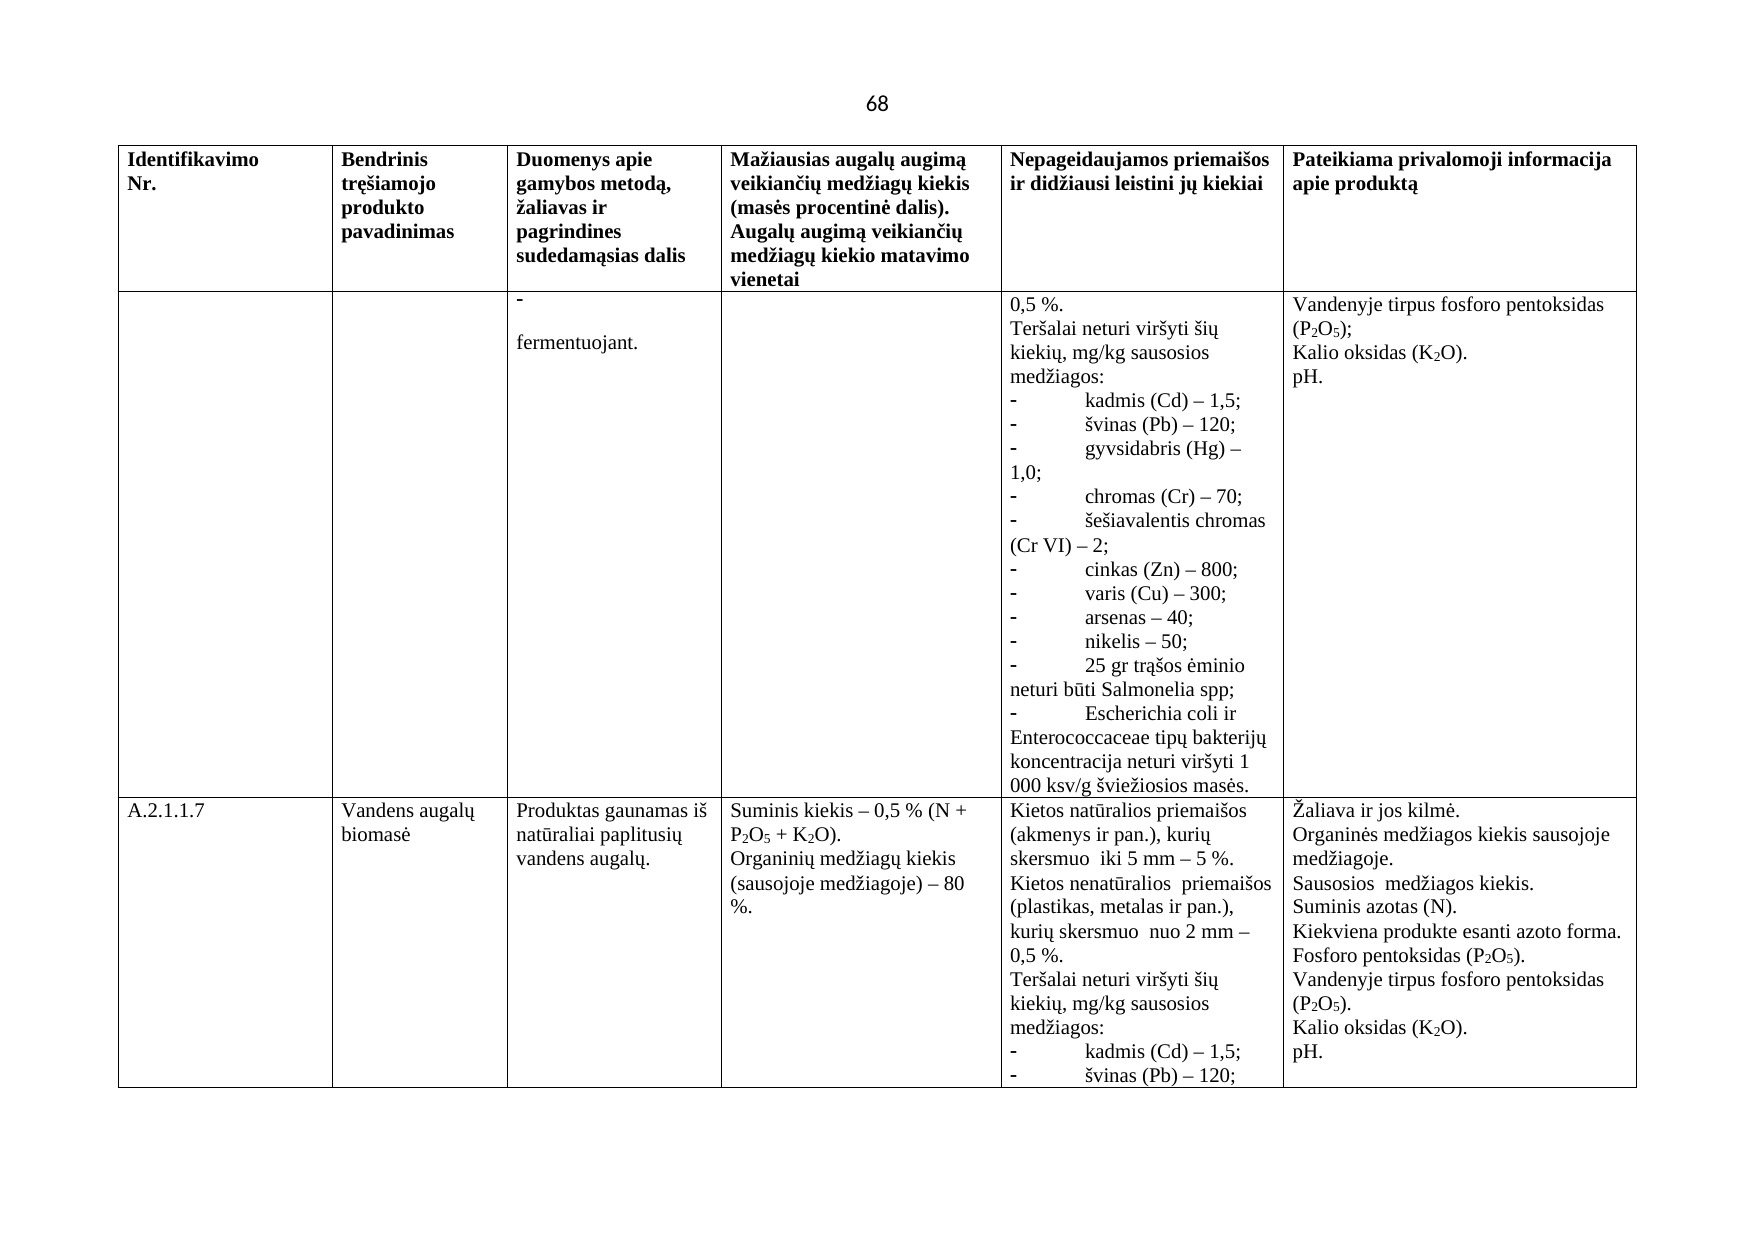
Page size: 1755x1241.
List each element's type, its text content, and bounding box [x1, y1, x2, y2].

table_header Duomenys apie gamybos metodą, žaliavas ir pagrindines sudedamąsias dalis [508, 146, 721, 291]
table_cell [722, 292, 1001, 797]
table_cell Suminis kiekis – 0,5 % (N + P2O5 + K2O). Organinių medžiagų kiekis (sausojoje medžiagoje) – 80 %. [722, 798, 1001, 1087]
table_cell Kietos natūralios priemaišos (akmenys ir pan.), kurių skersmuo iki 5 mm – 5 %. Kietos nenatūralios priemaišos (plastikas, metalas ir pan.), kurių skersmuo nuo 2 mm – 0,5 %. Teršalai neturi viršyti šių kiekių, mg/kg sausosios medžiagos:  kadmis (Cd) – 1,5;  švinas (Pb) – 120; [1002, 798, 1283, 1087]
table_cell  fermentuojant. [508, 292, 721, 797]
table_header Pateikiama privalomoji informacija apie produktą [1284, 146, 1636, 291]
table_cell [333, 292, 507, 797]
table_header Identifikavimo Nr. [119, 146, 332, 291]
table_cell Produktas gaunamas iš natūraliai paplitusių vandens augalų. [508, 798, 721, 1087]
table_header Bendrinis tręšiamojo produkto pavadinimas [333, 146, 507, 291]
table_header Mažiausias augalų augimą veikiančių medžiagų kiekis (masės procentinė dalis). Augalų augimą veikiančių medžiagų kiekio matavimo vienetai [722, 146, 1001, 291]
table_cell A.2.1.1.7 [119, 798, 332, 1087]
table_cell [119, 292, 332, 797]
table_cell Vandens augalų biomasė [333, 798, 507, 1087]
table_header Nepageidaujamos priemaišos ir didžiausi leistini jų kiekiai [1002, 146, 1283, 291]
table_cell 0,5 %. Teršalai neturi viršyti šių kiekių, mg/kg sausosios medžiagos:  kadmis (Cd) – 1,5;  švinas (Pb) – 120;  gyvsidabris (Hg) – 1,0;  chromas (Cr) – 70;  šešiavalentis chromas (Cr VI) – 2;  cinkas (Zn) – 800;  varis (Cu) – 300;  arsenas – 40;  nikelis – 50;  25 gr trąšos ėminio neturi būti Salmonelia spp;  Escherichia coli ir Enterococcaceae tipų bakterijų koncentracija neturi viršyti 1 000 ksv/g šviežiosios masės. [1002, 292, 1283, 797]
table_cell Vandenyje tirpus fosforo pentoksidas (P2O5); Kalio oksidas (K2O). pH. [1284, 292, 1636, 797]
table_cell Žaliava ir jos kilmė. Organinės medžiagos kiekis sausojoje medžiagoje. Sausosios medžiagos kiekis. Suminis azotas (N). Kiekviena produkte esanti azoto forma. Fosforo pentoksidas (P2O5). Vandenyje tirpus fosforo pentoksidas (P2O5). Kalio oksidas (K2O). pH. [1284, 798, 1636, 1087]
